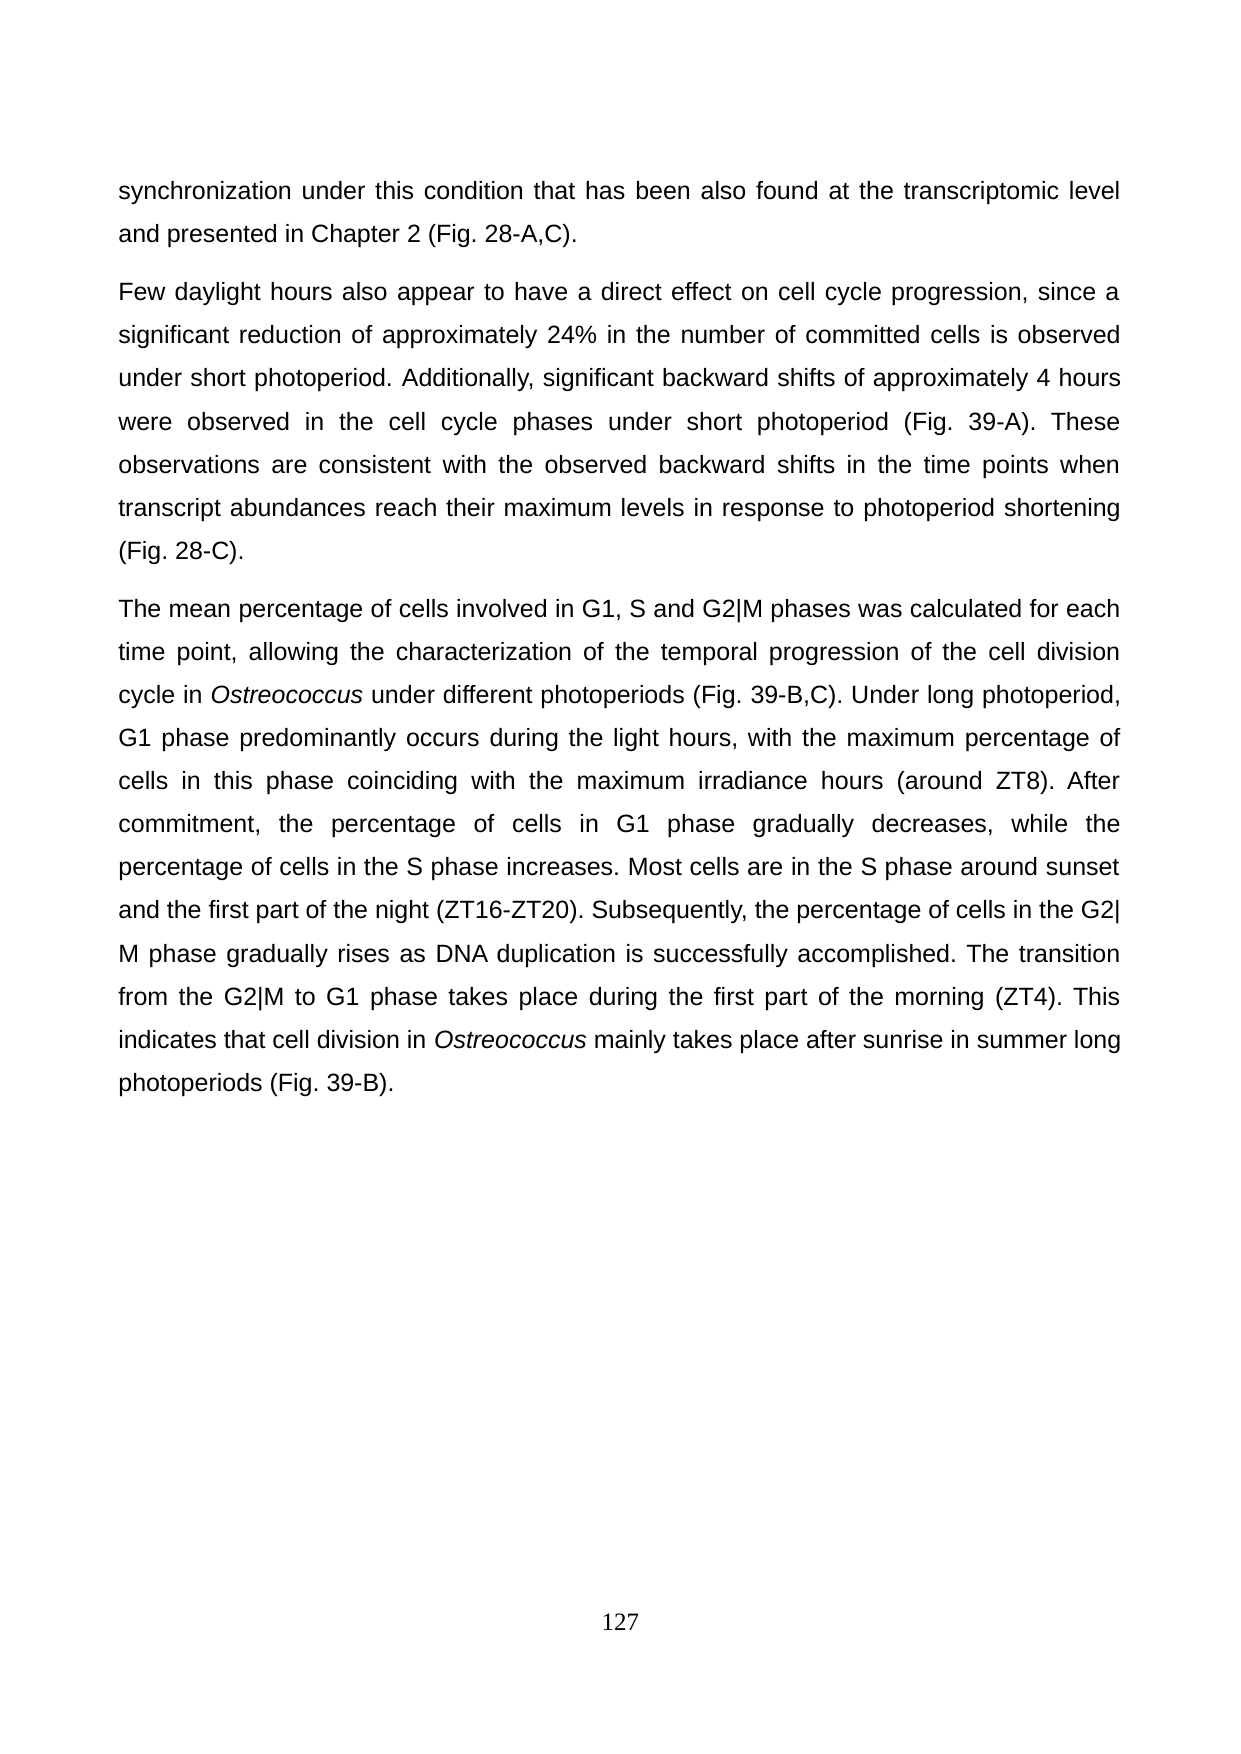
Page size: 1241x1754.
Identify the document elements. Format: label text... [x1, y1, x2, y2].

text The mean percentage of cells involved in G1, S and G2|M phases was calculated for each time point, allowing the characterization of the temporal progression of the cell division cycle in Ostreococcus under different photoperiods (Fig. 39-B,C). Under long photoperiod, G1 phase predominantly occurs during the light hours, with the maximum percentage of cells in this phase coinciding with the maximum irradiance hours (around ZT8). After commitment, the percentage of cells in G1 phase gradually decreases, while the percentage of cells in the S phase increases. Most cells are in the S phase around sunset and the first part of the night (ZT16-ZT20). Subsequently, the percentage of cells in the G2|M phase gradually rises as DNA duplication is successfully accomplished. The transition from the G2|M to G1 phase takes place during the first part of the morning (ZT4). This indicates that cell division in Ostreococcus mainly takes place after sunrise in summer long photoperiods (Fig. 39-B). [118, 594, 1122, 1097]
text Few daylight hours also appear to have a direct effect on cell cycle progression, since a significant reduction of approximately 24% in the number of committed cells is observed under short photoperiod. Additionally, significant backward shifts of approximately 4 hours were observed in the cell cycle phases under short photoperiod (Fig. 39-A). These observations are consistent with the observed backward shifts in the time points when transcript abundances reach their maximum levels in response to photoperiod shortening (Fig. 28-C). [118, 277, 1122, 565]
text synchronization under this condition that has been also found at the transcriptomic level and presented in Chapter 2 (Fig. 28-A,C). [118, 176, 1122, 248]
